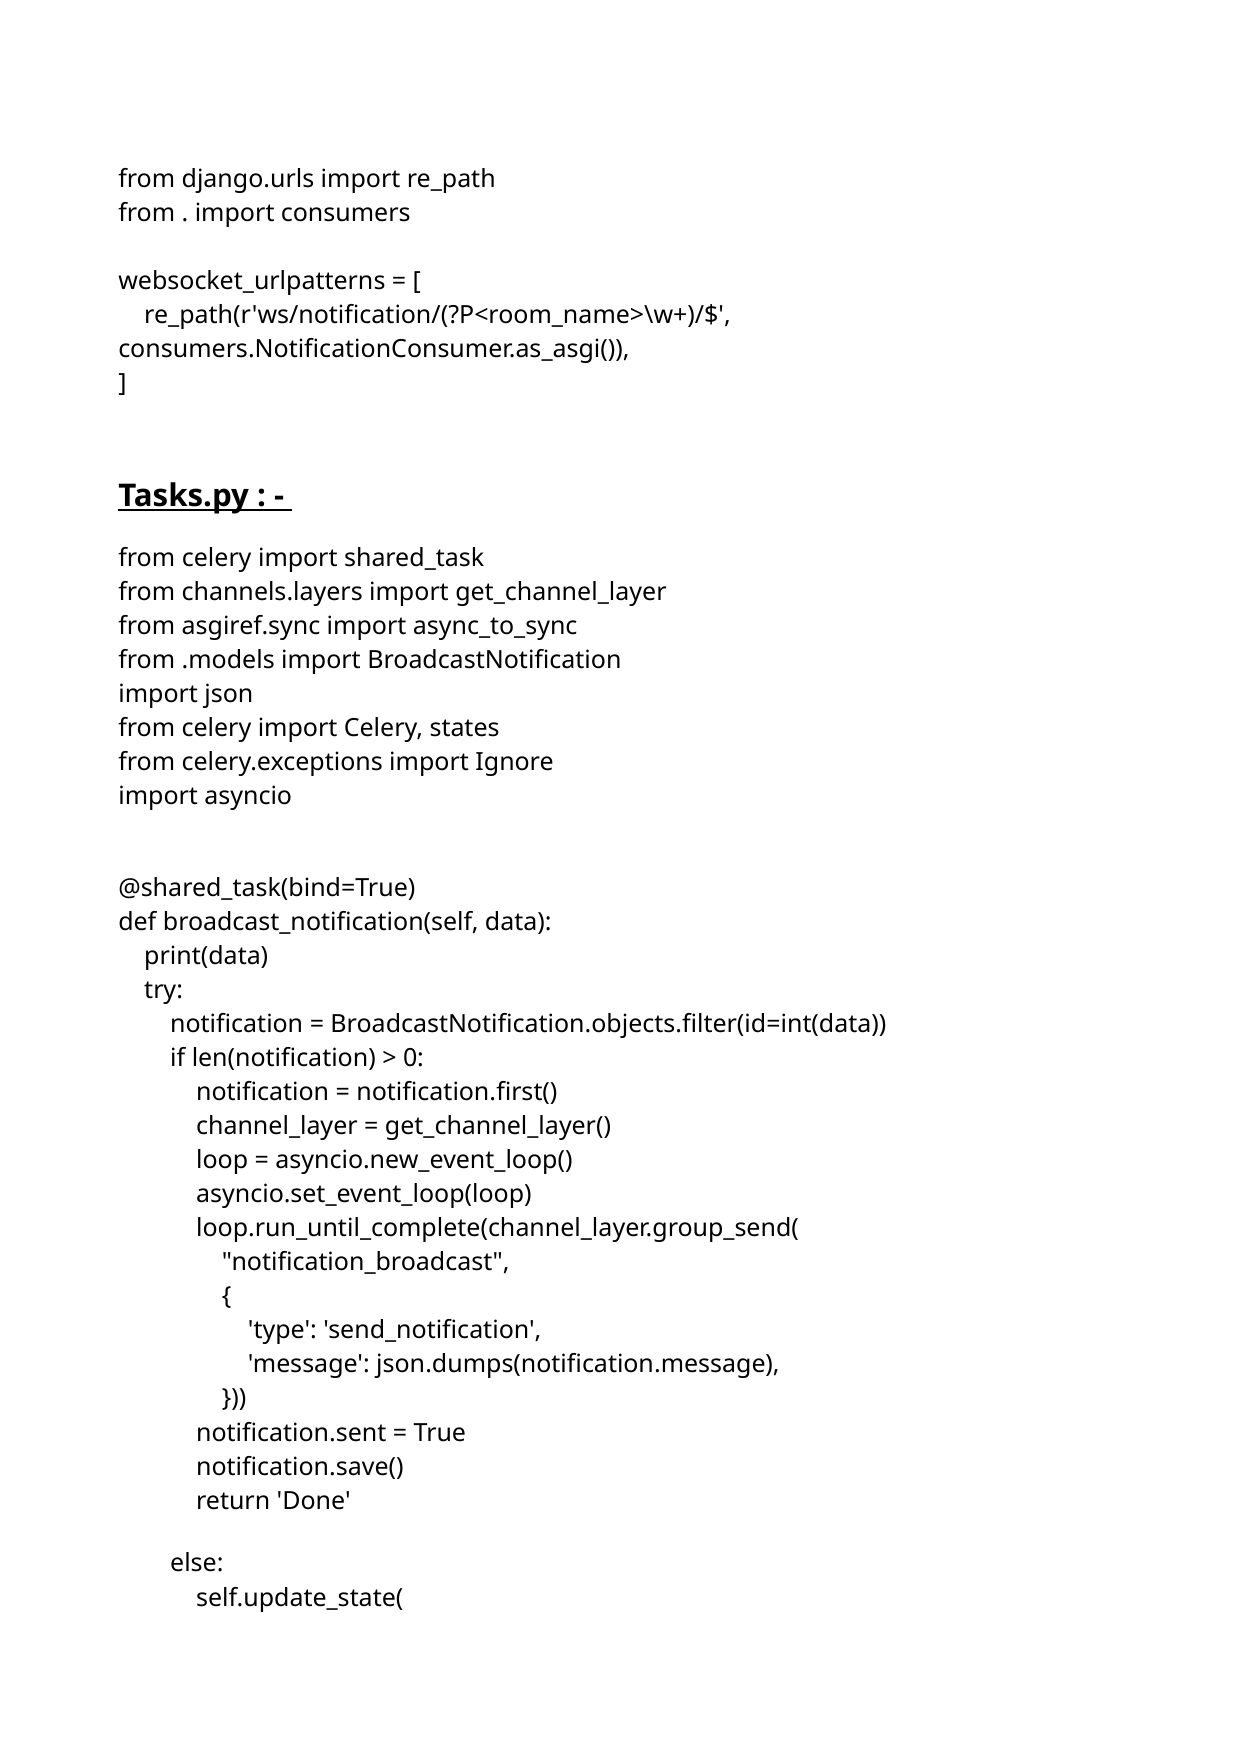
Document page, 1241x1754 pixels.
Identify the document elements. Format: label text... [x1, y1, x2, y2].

text Tasks.py : - [118, 473, 1122, 516]
text from django.urls import re_path from . import consumers websocket_urlpatterns = [ re_path(r'ws/notification/(?P<room_name>\w+)/$', consumers.NotificationConsumer.as_asgi()), ] [118, 161, 1122, 399]
text from celery import shared_task from channels.layers import get_channel_layer from asgiref.sync import async_to_sync from .models import BroadcastNotification import json from celery import Celery, states from celery.exceptions import Ignore import asyncio @shared_task(bind=True) def broadcast_notification(self, data): print(data) try: notification = BroadcastNotification.objects.filter(id=int(data)) if len(notification) > 0: notification = notification.first() channel_layer = get_channel_layer() loop = asyncio.new_event_loop() asyncio.set_event_loop(loop) loop.run_until_complete(channel_layer.group_send( "notification_broadcast", { 'type': 'send_notification', 'message': json.dumps(notification.message), })) notification.sent = True notification.save() return 'Done' else: self.update_state( [118, 539, 1122, 1613]
